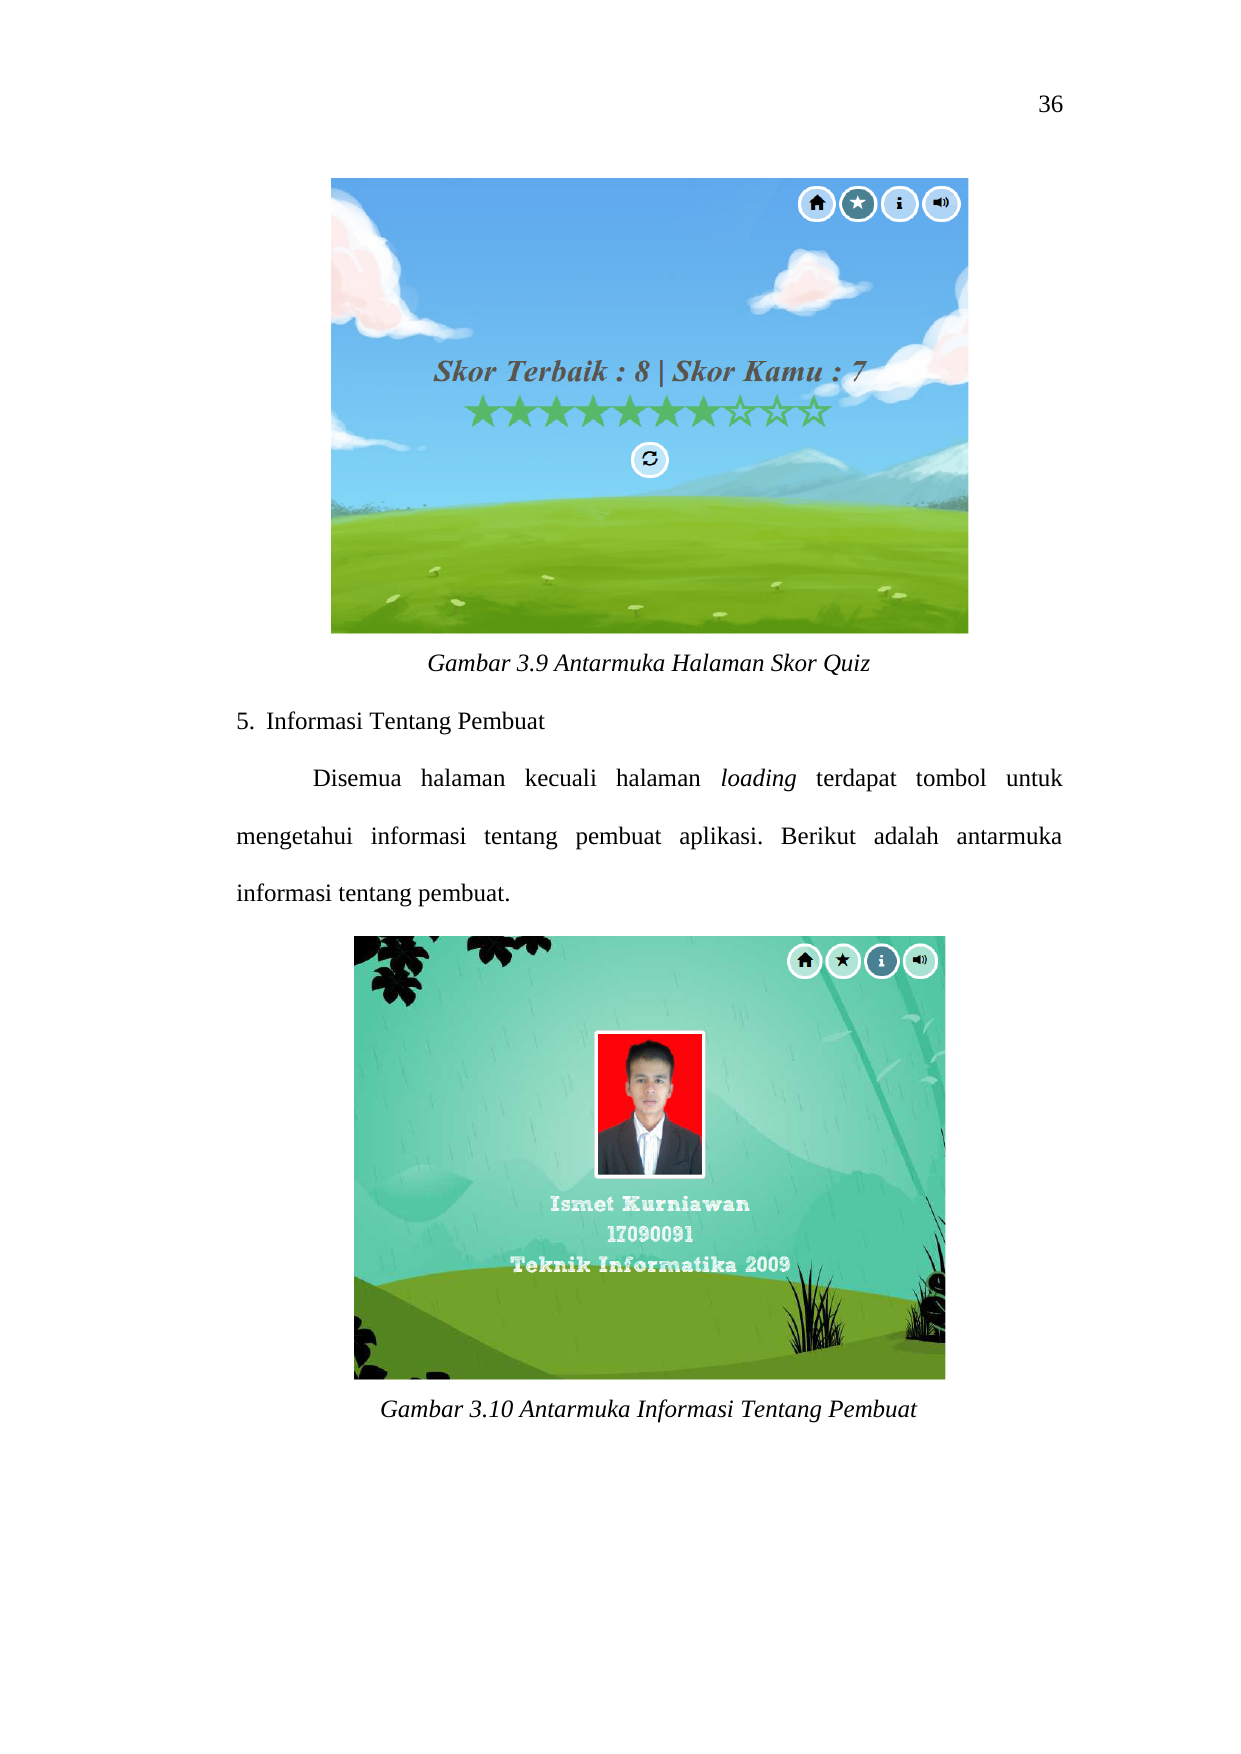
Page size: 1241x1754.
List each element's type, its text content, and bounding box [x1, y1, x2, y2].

text Gambar 3.10 Antarmuka Informasi Tentang Pembuat [354, 1380, 946, 1423]
text Disemua halaman kecuali halaman loading terdapat tombol untuk mengetahui informasi tentang pembuat aplikasi. Berikut adalah antarmuka informasi tentang pembuat. [236, 763, 1063, 907]
picture [353, 936, 946, 1380]
text Gambar 3.9 Antarmuka Halaman Skor Quiz [321, 634, 978, 677]
picture [330, 177, 969, 634]
list Informasi Tentang Pembuat [236, 706, 1063, 734]
